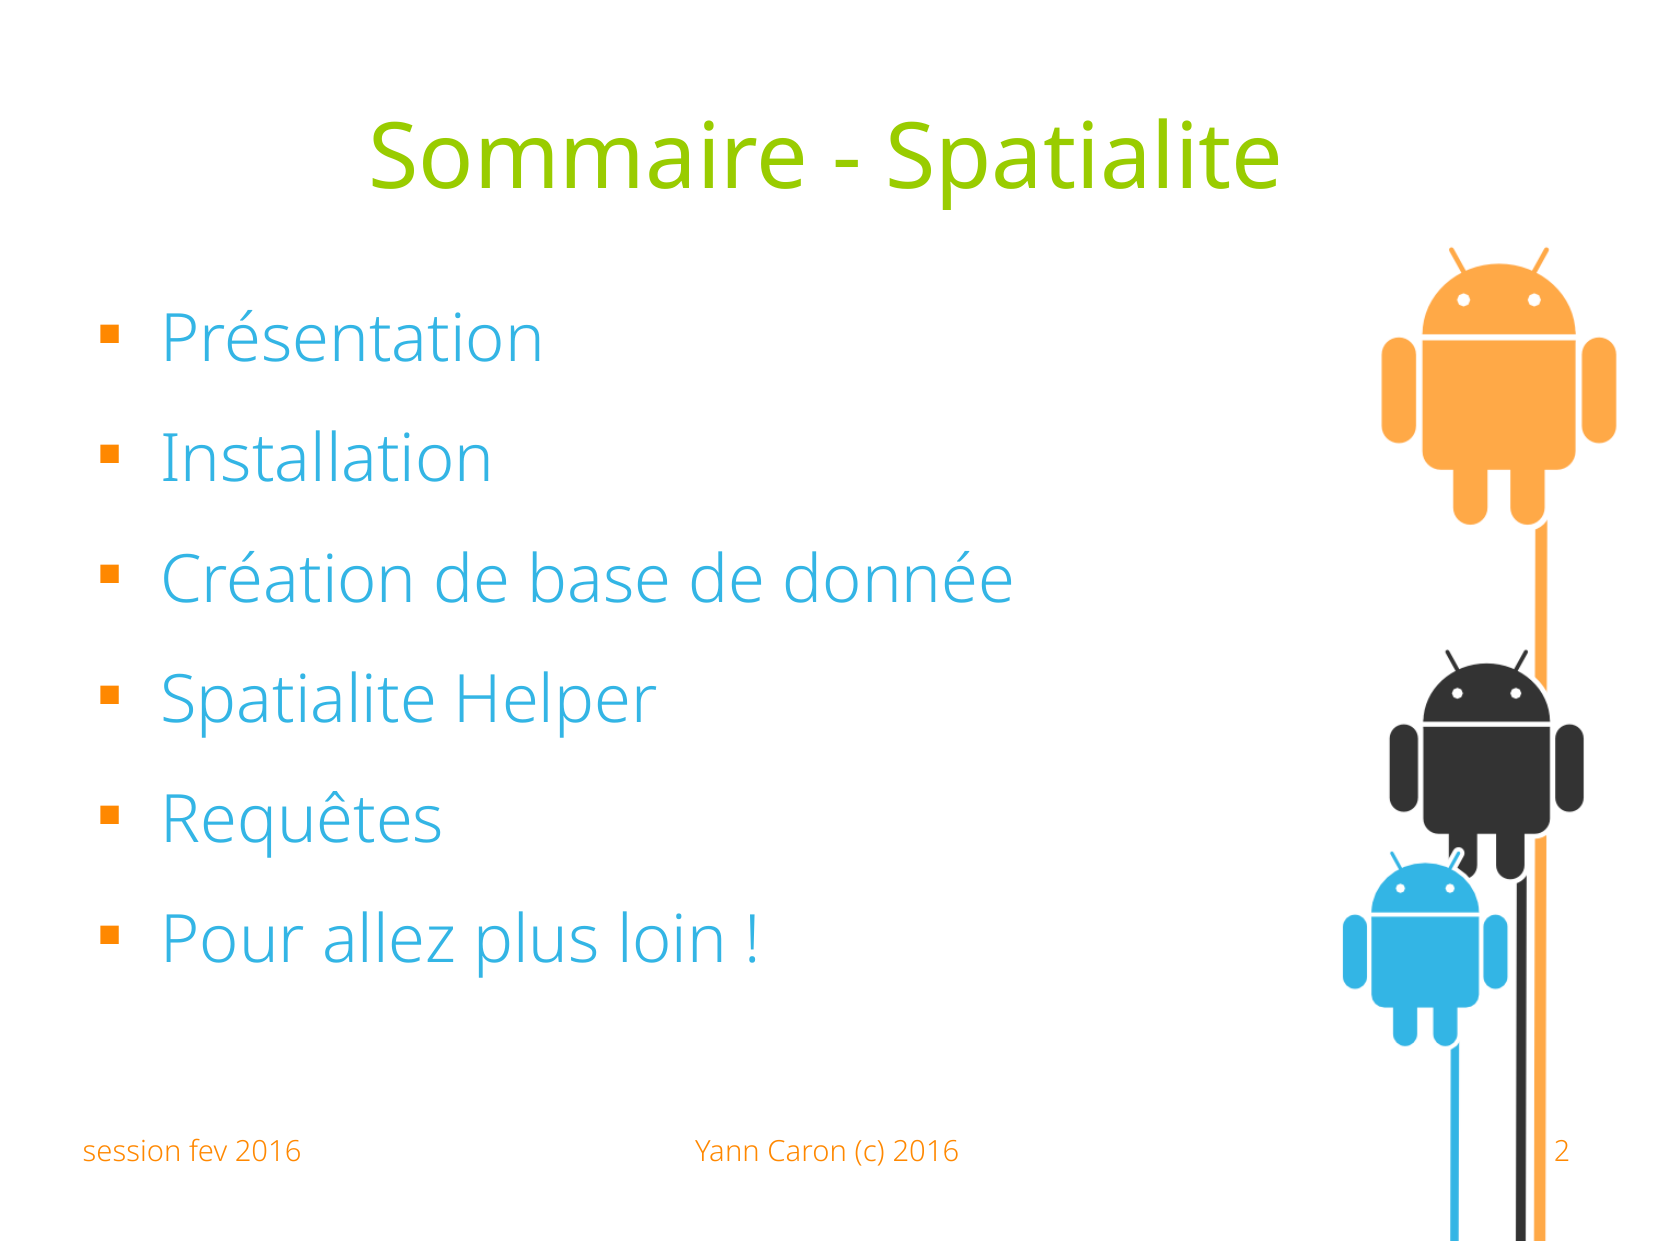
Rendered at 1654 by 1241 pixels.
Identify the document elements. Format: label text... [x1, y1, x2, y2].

title Sommaire - Spatialite [82, 49, 1571, 257]
list Présentation Installation Création de base de donnée Spatialite Helper Requêtes Pour allez plus loin ! [82, 290, 1571, 1010]
picture [19, 14, 1634, 1241]
